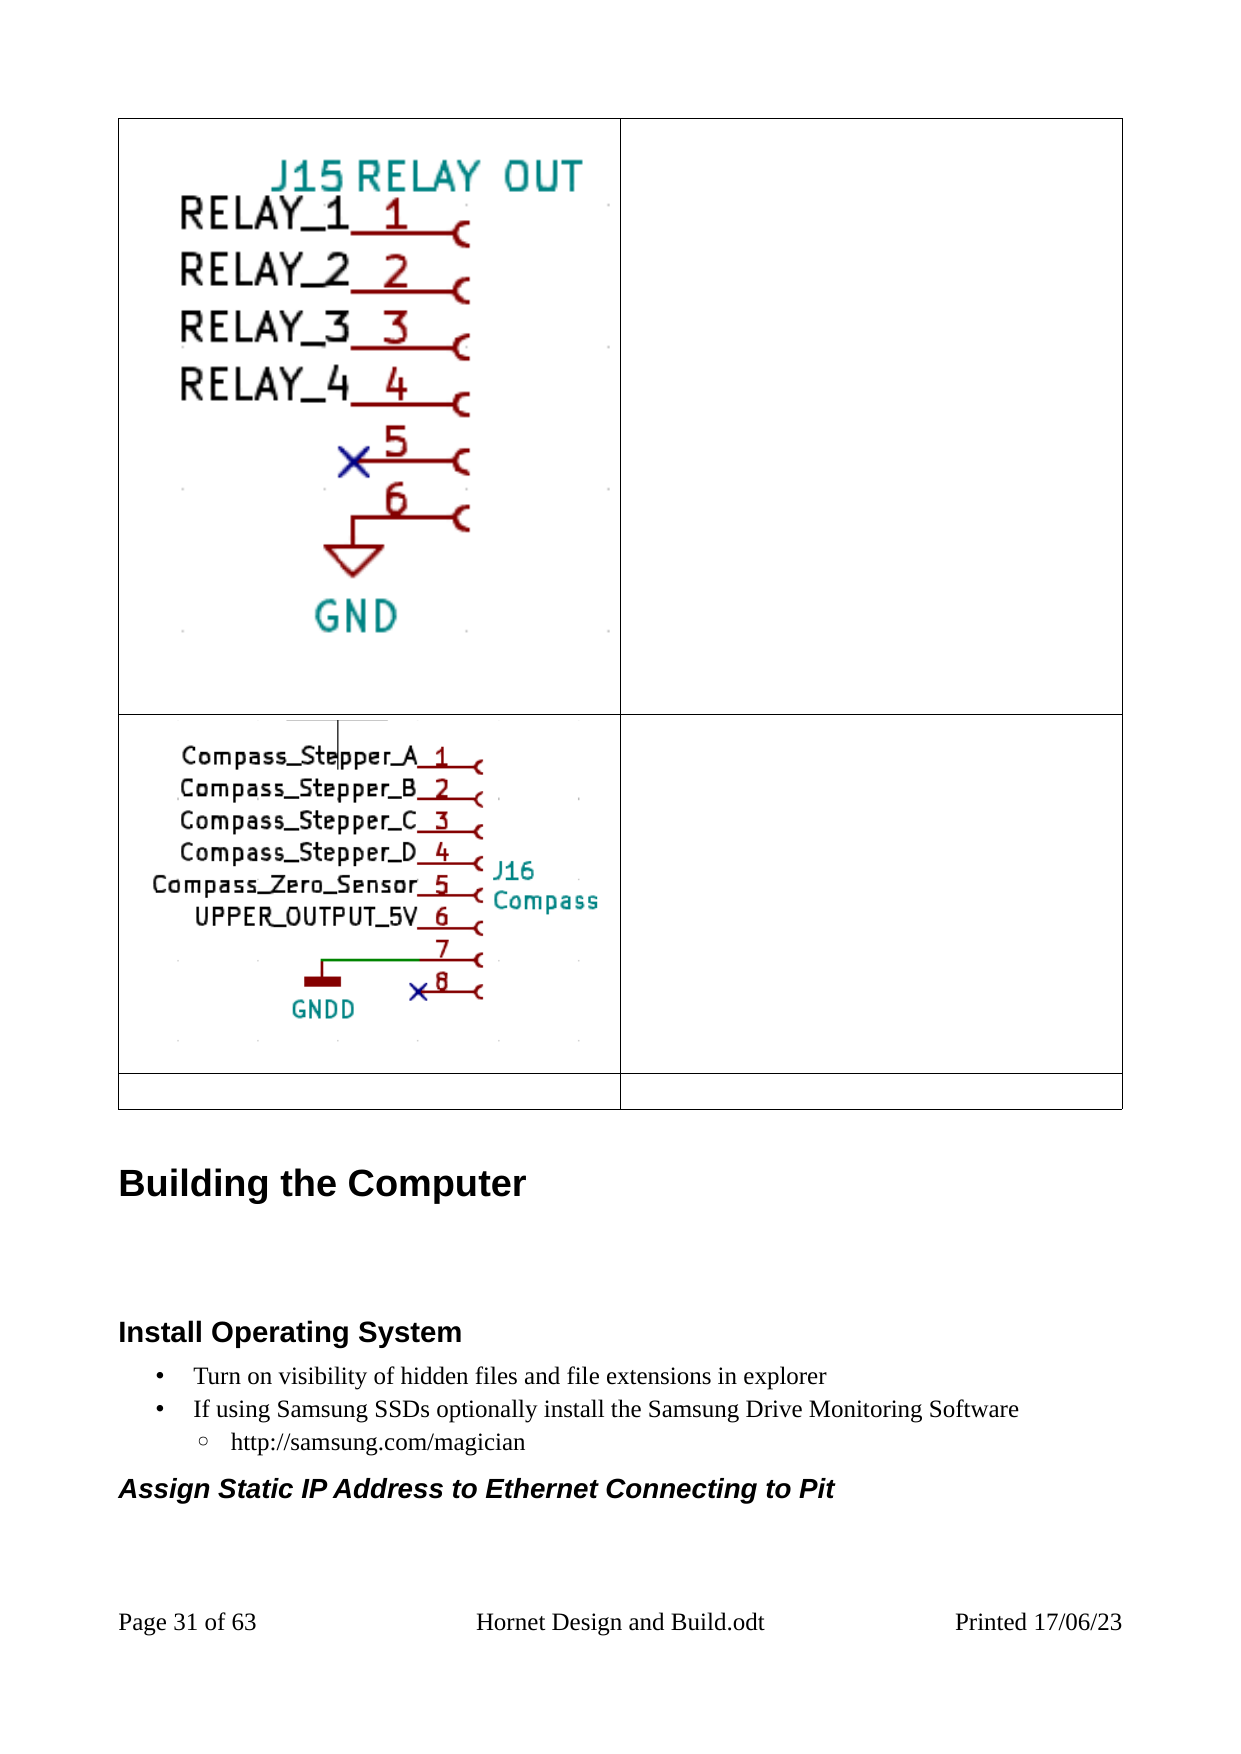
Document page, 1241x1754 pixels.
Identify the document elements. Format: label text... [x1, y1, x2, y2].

subtitle Assign Static IP Address to Ethernet Connecting to Pit [118, 1472, 1122, 1504]
subtitle Install Operating System [118, 1314, 1122, 1348]
table_cell [621, 715, 1122, 1073]
picture [123, 720, 615, 1044]
table_cell [119, 119, 620, 714]
list Turn on visibility of hidden files and file extensions in explorer [156, 1361, 1122, 1389]
table_cell [119, 1074, 620, 1109]
table_cell [621, 1074, 1122, 1109]
subtitle Building the Computer [118, 1161, 1122, 1205]
list If using Samsung SSDs optionally install the Samsung Drive Monitoring Software [156, 1394, 1122, 1422]
table_cell [621, 119, 1122, 714]
table_cell [119, 715, 620, 1073]
picture [128, 123, 610, 685]
list http://samsung.com/magician [193, 1427, 1122, 1456]
